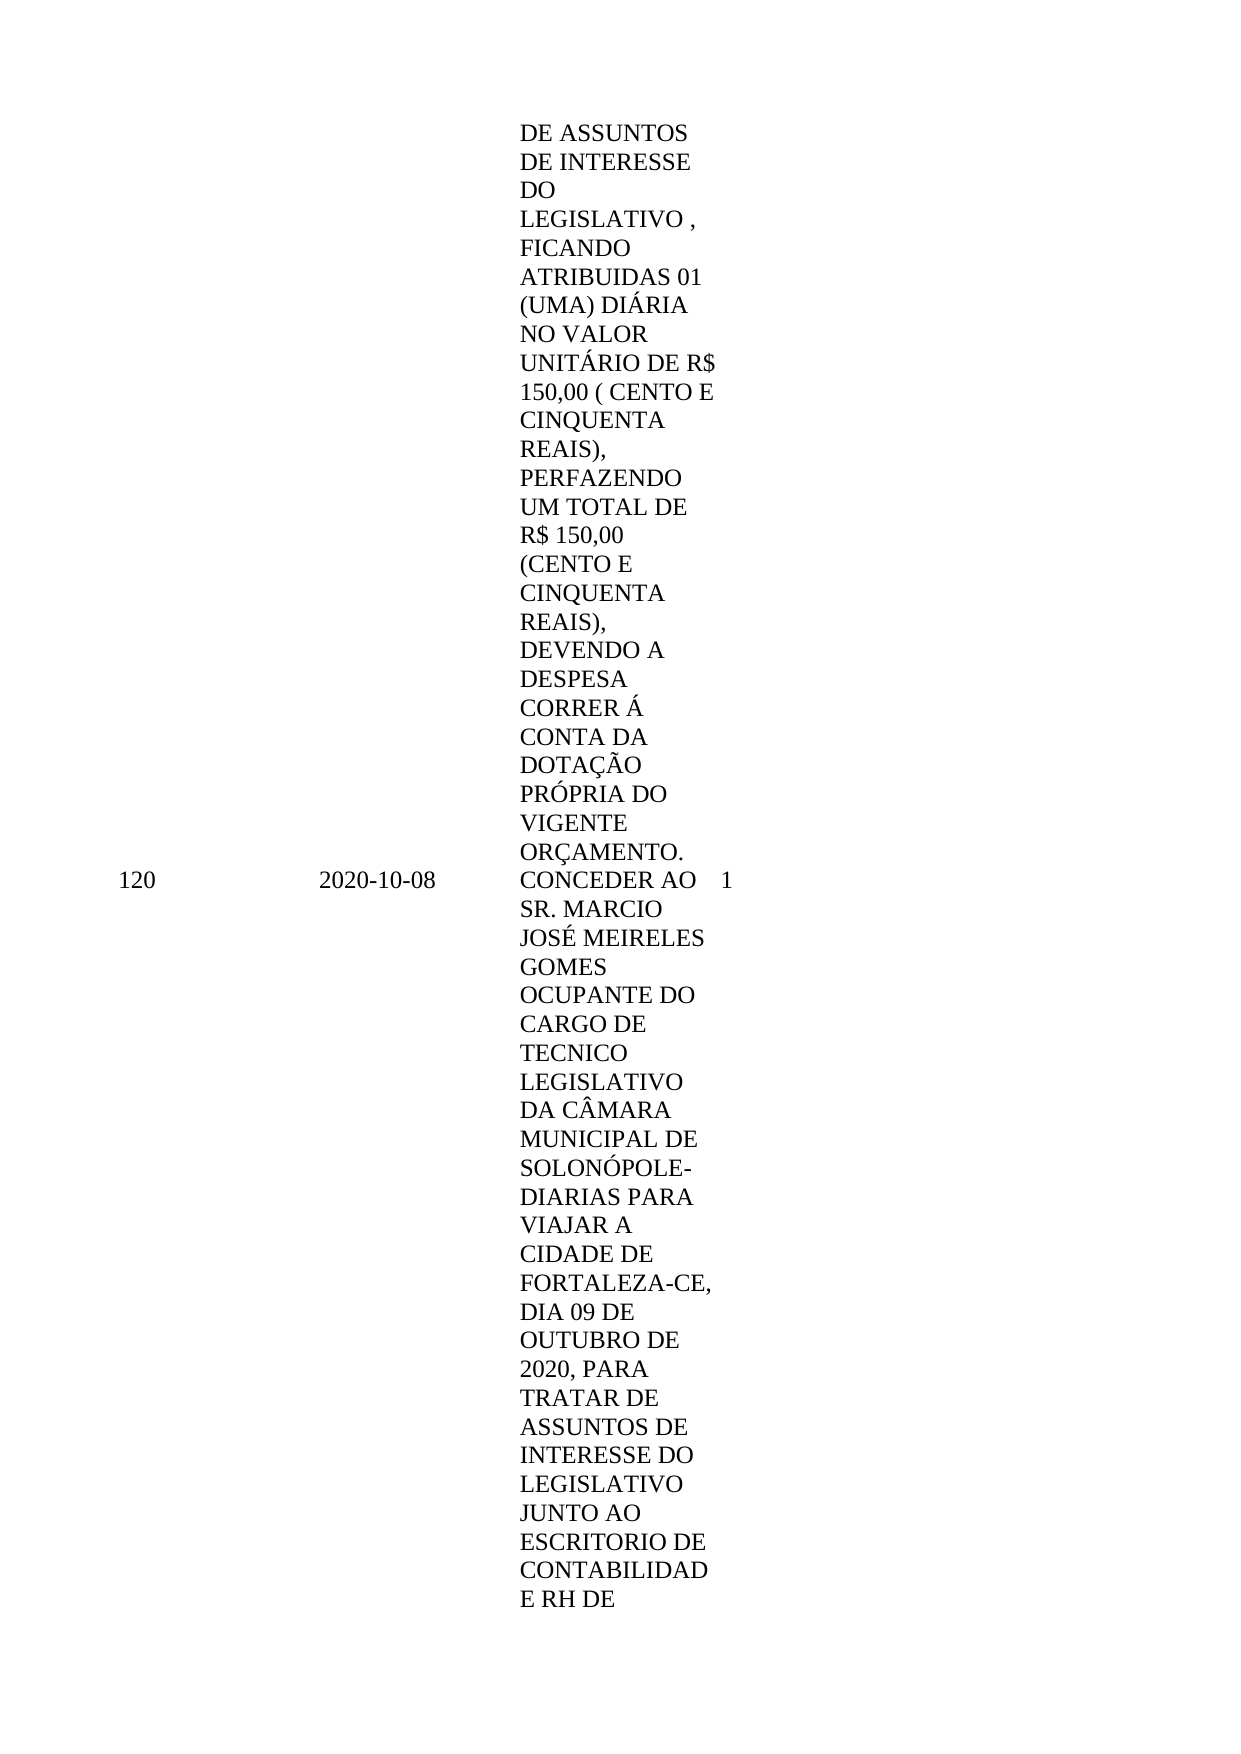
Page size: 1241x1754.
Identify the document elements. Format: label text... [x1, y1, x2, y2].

table_cell 1 [720, 866, 921, 1613]
table_cell [921, 118, 1122, 866]
table_cell [921, 866, 1122, 1613]
table_cell [319, 118, 519, 866]
table_cell 120 [118, 866, 319, 1613]
table_cell [118, 118, 319, 866]
table_cell CONCEDER AO SR. MARCIO JOSÉ MEIRELES GOMES OCUPANTE DO CARGO DE TECNICO LEGISLATIVO DA CÂMARA MUNICIPAL DE SOLONÓPOLE- DIARIAS PARA VIAJAR A CIDADE DE FORTALEZA-CE, DIA 09 DE OUTUBRO DE 2020, PARA TRATAR DE ASSUNTOS DE INTERESSE DO LEGISLATIVO JUNTO AO ESCRITORIO DE CONTABILIDADE RH DE [520, 866, 720, 1613]
table_cell 2020-10-08 [319, 866, 519, 1613]
table_cell DE ASSUNTOS DE INTERESSE DO LEGISLATIVO , FICANDO ATRIBUIDAS 01 (UMA) DIÁRIA NO VALOR UNITÁRIO DE R$ 150,00 ( CENTO E CINQUENTA REAIS), PERFAZENDO UM TOTAL DE R$ 150,00 (CENTO E CINQUENTA REAIS), DEVENDO A DESPESA CORRER Á CONTA DA DOTAÇÃO PRÓPRIA DO VIGENTE ORÇAMENTO. [520, 118, 720, 866]
table_cell [720, 118, 921, 866]
